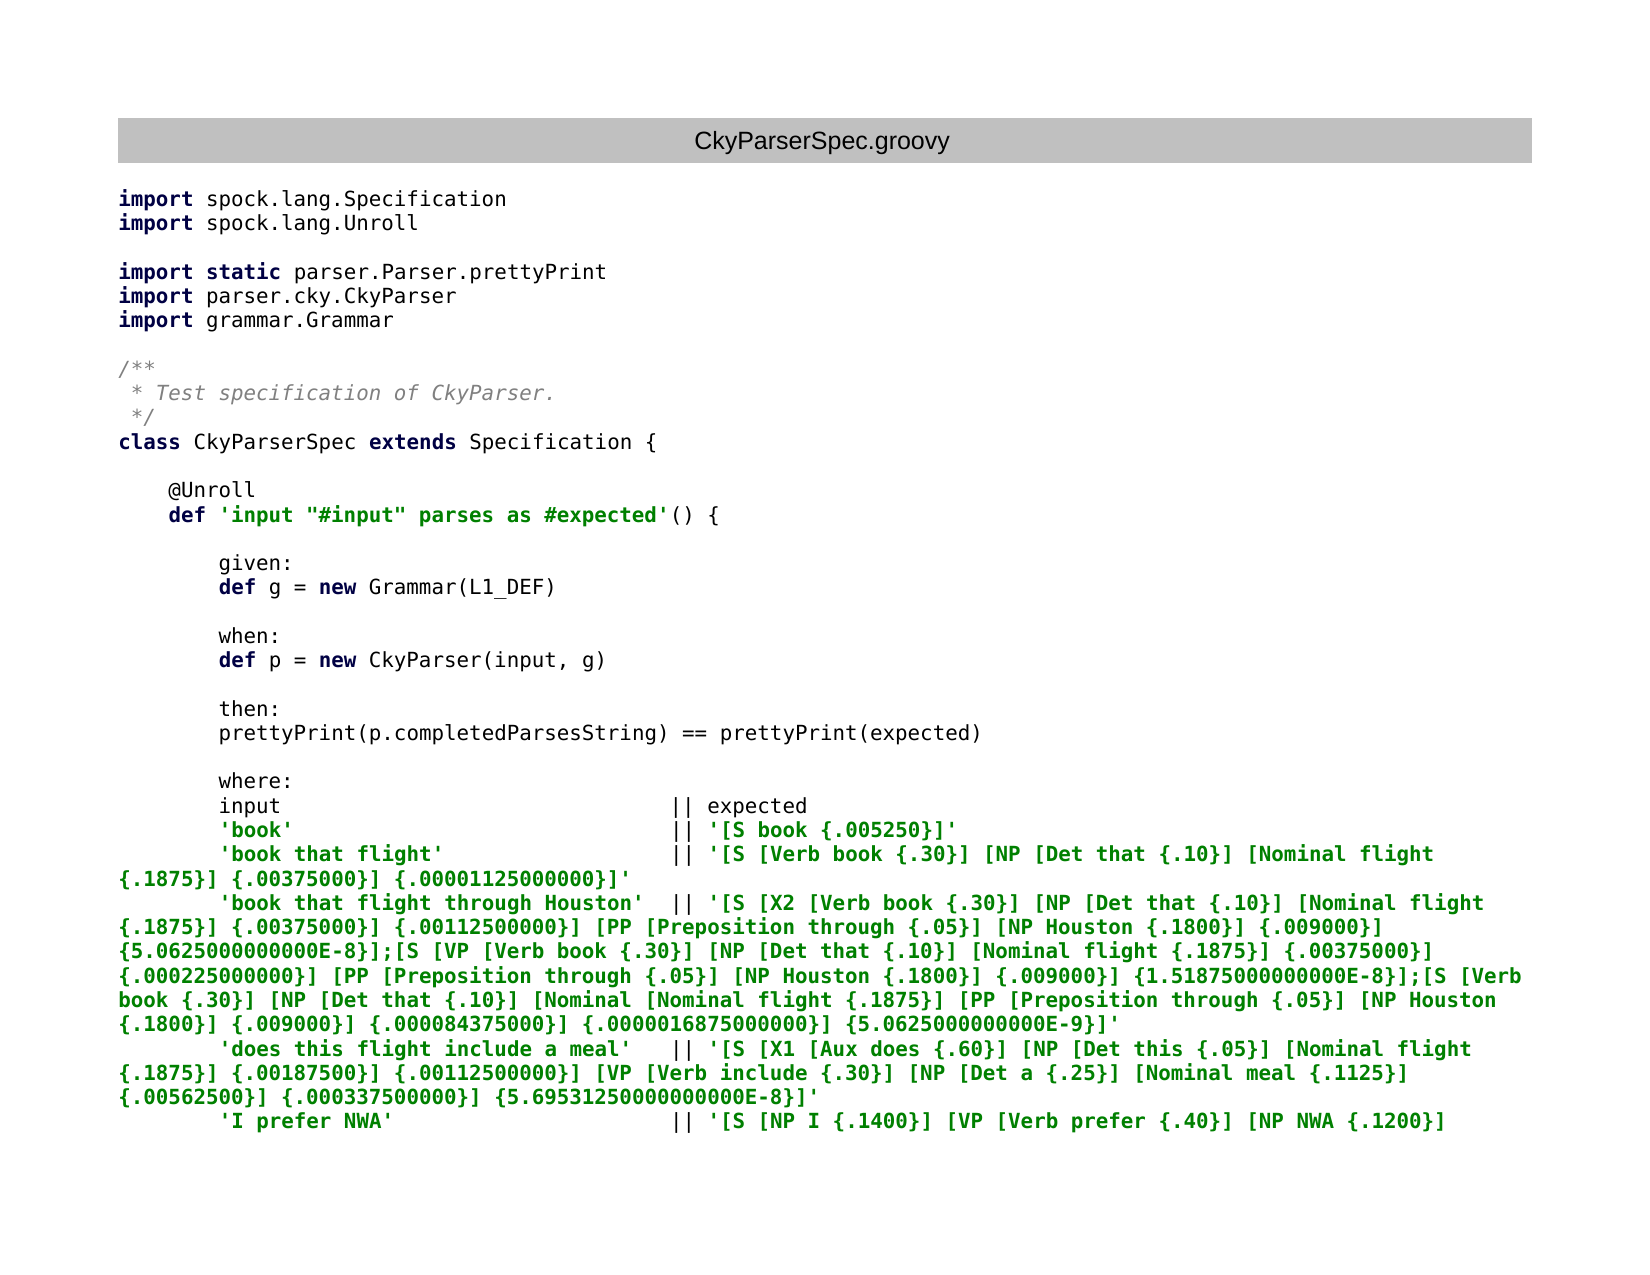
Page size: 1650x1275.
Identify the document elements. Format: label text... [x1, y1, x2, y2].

text * Test specification of CkyParser. [118, 381, 1532, 406]
text import parser.cky.CkyParser [118, 284, 1532, 308]
text prettyPrint(p.completedParsesString) == prettyPrint(expected) [118, 721, 1532, 745]
table_header CkyParserSpec.groovy [118, 118, 1532, 163]
text @Unroll [118, 478, 1532, 503]
text 'book' || '[S book {.005250}]' [118, 818, 1532, 842]
text 'book that flight through Houston' || '[S [X2 [Verb book {.30}] [NP [Det that {.10}] [Nominal flight {.1875}] {.00375000}] {.00112500000}] [PP [Preposition through {.05}] [NP Houston {.1800}] {.009000}] {5.0625000000000E-8}];[S [VP [Verb book {.30}] [NP [Det that {.10}] [Nominal flight {.1875}] {.00375000}] {.000225000000}] [PP [Preposition through {.05}] [NP Houston {.1800}] {.009000}] {1.51875000000000E-8}];[S [Verb book {.30}] [NP [Det that {.10}] [Nominal [Nominal flight {.1875}] [PP [Preposition through {.05}] [NP Houston {.1800}] {.009000}] {.000084375000}] {.0000016875000000}] {5.0625000000000E-9}]' [118, 891, 1532, 1037]
text def g = new Grammar(L1_DEF) [118, 575, 1532, 600]
text def p = new CkyParser(input, g) [118, 648, 1532, 672]
text import grammar.Grammar [118, 308, 1532, 333]
text import static parser.Parser.prettyPrint [118, 260, 1532, 284]
text 'book that flight' || '[S [Verb book {.30}] [NP [Det that {.10}] [Nominal flight {.1875}] {.00375000}] {.00001125000000}]' [118, 842, 1532, 891]
text when: [118, 624, 1532, 648]
text input || expected [118, 794, 1532, 818]
text given: [118, 551, 1532, 575]
text import spock.lang.Specification [118, 187, 1532, 211]
text class CkyParserSpec extends Specification { [118, 430, 1532, 454]
text 'does this flight include a meal' || '[S [X1 [Aux does {.60}] [NP [Det this {.05}] [Nominal flight {.1875}] {.00187500}] {.00112500000}] [VP [Verb include {.30}] [NP [Det a {.25}] [Nominal meal {.1125}] {.00562500}] {.000337500000}] {5.69531250000000000E-8}]' [118, 1037, 1532, 1109]
text import spock.lang.Unroll [118, 211, 1532, 236]
text where: [118, 769, 1532, 794]
text then: [118, 697, 1532, 721]
text 'I prefer NWA' || '[S [NP I {.1400}] [VP [Verb prefer {.40}] [NP NWA {.1200}] [118, 1109, 1532, 1134]
text /** [118, 357, 1532, 381]
text def 'input "#input" parses as #expected'() { [118, 503, 1532, 527]
text */ [118, 406, 1532, 430]
